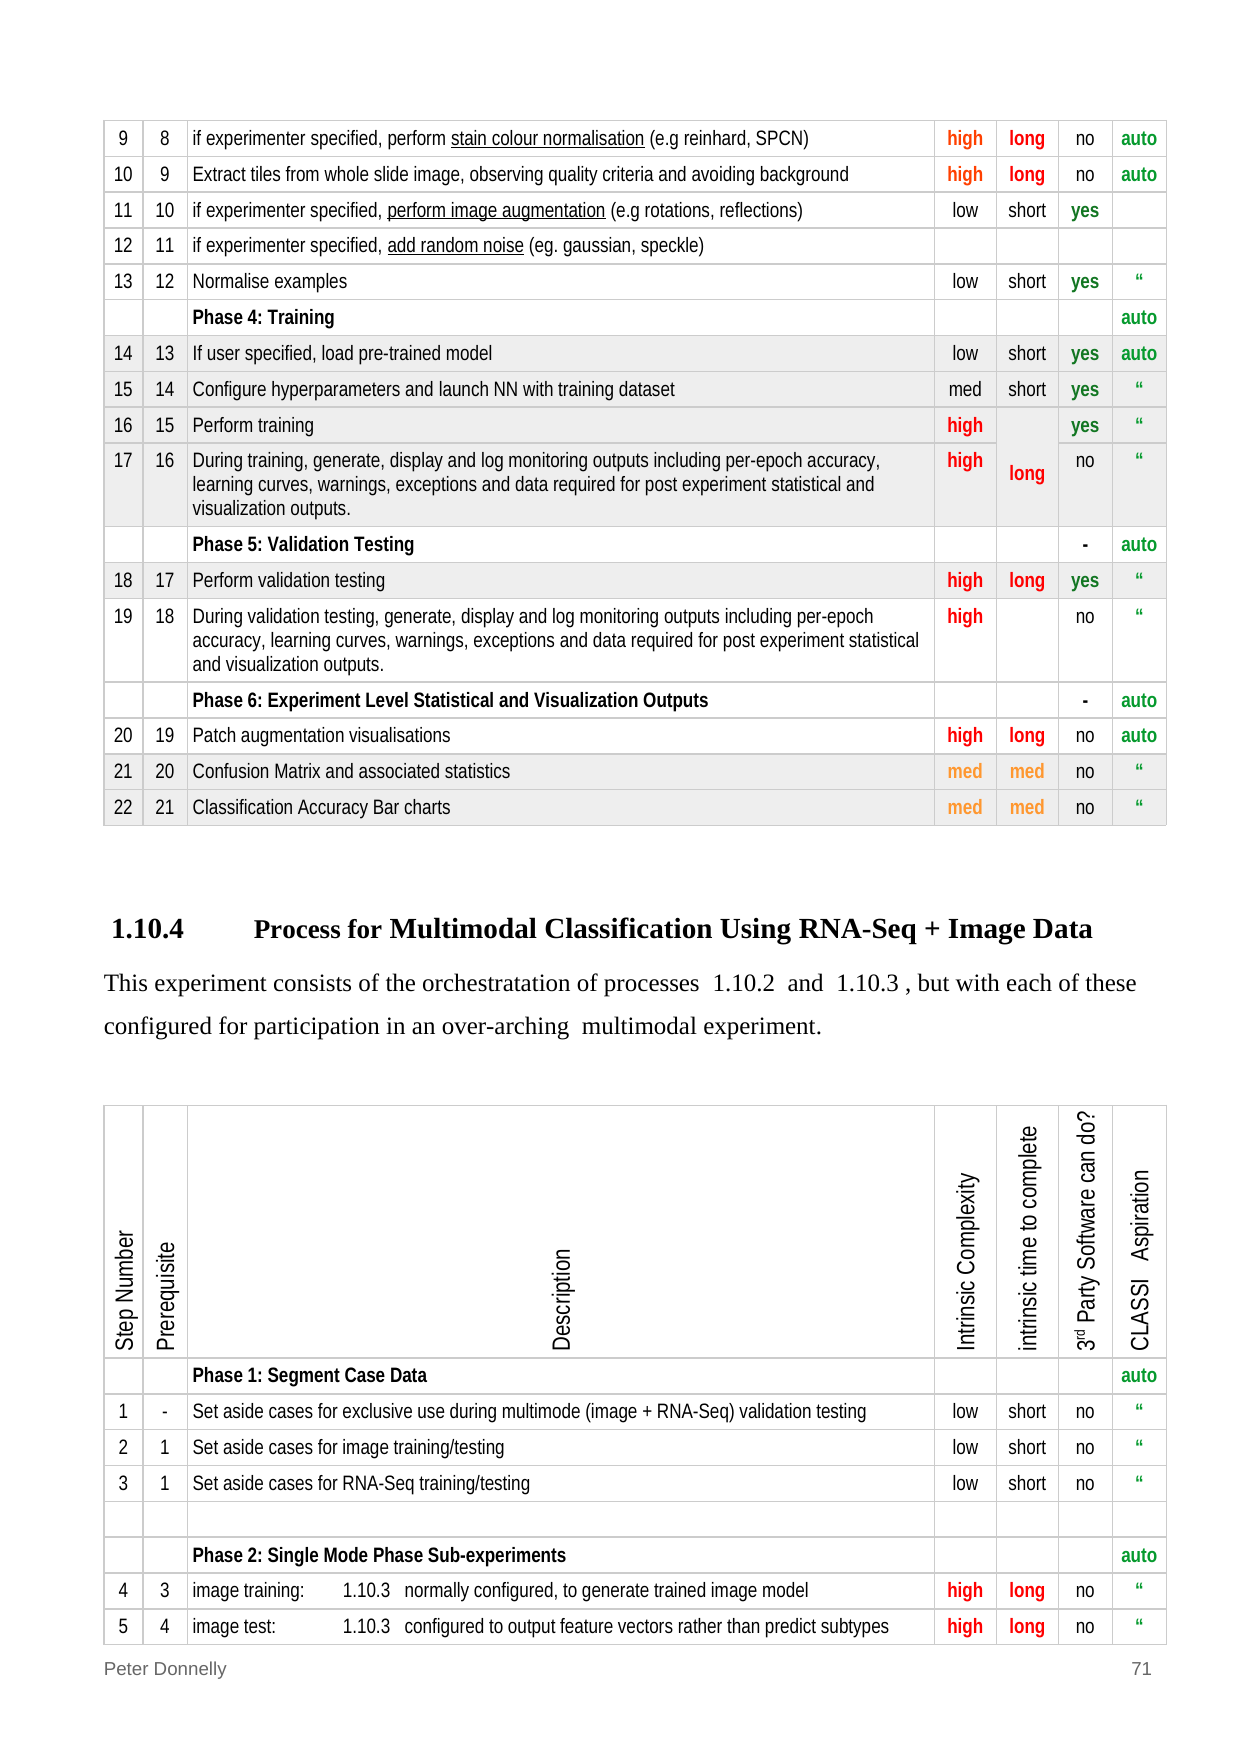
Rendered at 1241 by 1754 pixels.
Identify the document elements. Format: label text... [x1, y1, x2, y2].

table_cell Phase 2: Single Mode Phase Sub-experiments [188, 1538, 934, 1572]
table_cell long [997, 1610, 1058, 1644]
table_cell [1059, 1359, 1112, 1393]
table_cell 9 [144, 157, 187, 191]
table_cell med [935, 372, 996, 406]
table_cell image test: 1.10.3 configured to output feature vectors rather than predict subtypes [188, 1610, 934, 1644]
table_cell low [935, 193, 996, 227]
table_cell auto [1113, 121, 1166, 156]
table_cell [1059, 1538, 1112, 1572]
table_cell 20 [105, 719, 142, 753]
table_cell [144, 1502, 187, 1536]
table_cell Phase 4: Training [188, 300, 934, 335]
table_cell Phase 5: Validation Testing [188, 527, 934, 562]
table_cell 13 [105, 265, 142, 299]
table_cell 10 [144, 193, 187, 227]
table_cell If user specified, load pre-trained model [188, 336, 934, 371]
table_cell high [935, 121, 996, 156]
table_cell [1059, 1502, 1112, 1536]
table_cell auto [1113, 300, 1166, 335]
table_cell no [1059, 1430, 1112, 1465]
table_cell short [997, 372, 1058, 406]
table_cell “ [1113, 755, 1166, 789]
table_cell “ [1113, 599, 1166, 681]
table_cell [997, 229, 1058, 263]
table_cell no [1059, 157, 1112, 191]
table_cell [105, 1502, 142, 1536]
table_cell long [997, 408, 1058, 526]
table_cell “ [1113, 265, 1166, 299]
table_cell “ [1113, 1574, 1166, 1608]
table_cell 21 [144, 790, 187, 825]
table_cell 9 [105, 121, 142, 156]
table_cell high [935, 444, 996, 526]
table_cell [1113, 1502, 1166, 1536]
table_cell [935, 1502, 996, 1536]
table_cell no [1059, 444, 1112, 526]
table_cell 1 [105, 1395, 142, 1429]
table_cell high [935, 599, 996, 681]
table_cell no [1059, 599, 1112, 681]
table_cell - [1059, 683, 1112, 717]
table_cell yes [1059, 336, 1112, 371]
table_cell 22 [105, 790, 142, 825]
table_cell med [935, 790, 996, 825]
table_cell no [1059, 790, 1112, 825]
table_cell 4 [144, 1610, 187, 1644]
table_cell med [935, 755, 996, 789]
table_cell med [997, 755, 1058, 789]
table_cell “ [1113, 372, 1166, 406]
table_cell 2 [105, 1430, 142, 1465]
table_cell no [1059, 1574, 1112, 1608]
table_cell [144, 527, 187, 562]
table_cell if experimenter specified, add random noise (eg. gaussian, speckle) [188, 229, 934, 263]
table_cell short [997, 1395, 1058, 1429]
table_cell 11 [144, 229, 187, 263]
table_cell “ [1113, 563, 1166, 598]
table_cell low [935, 1430, 996, 1465]
table_cell 3 [105, 1466, 142, 1501]
table_cell During training, generate, display and log monitoring outputs including per-epoch accuracy, learning curves, warnings, exceptions and data required for post experiment statistical and visualization outputs. [188, 444, 934, 526]
table_cell short [997, 1466, 1058, 1501]
table_cell auto [1113, 719, 1166, 753]
table_header Prerequisite [144, 1106, 187, 1357]
table_cell “ [1113, 1610, 1166, 1644]
table_cell 17 [144, 563, 187, 598]
table_cell During validation testing, generate, display and log monitoring outputs including per-epoch accuracy, learning curves, warnings, exceptions and data required for post experiment statistical and visualization outputs. [188, 599, 934, 681]
table_cell 14 [144, 372, 187, 406]
table_cell low [935, 1395, 996, 1429]
table_cell [105, 1359, 142, 1393]
table_cell Patch augmentation visualisations [188, 719, 934, 753]
table_cell 14 [105, 336, 142, 371]
table_cell 3 [144, 1574, 187, 1608]
table_cell 12 [105, 229, 142, 263]
table_cell long [997, 563, 1058, 598]
table_cell [144, 300, 187, 335]
table_cell 16 [144, 444, 187, 526]
table_cell - [144, 1395, 187, 1429]
table_cell 15 [144, 408, 187, 442]
table_cell auto [1113, 683, 1166, 717]
table_cell high [935, 719, 996, 753]
table_header Description [188, 1106, 934, 1357]
table_cell [105, 527, 142, 562]
table_cell no [1059, 719, 1112, 753]
table_cell yes [1059, 563, 1112, 598]
table_cell [997, 599, 1058, 681]
table_cell if experimenter specified, perform image augmentation (e.g rotations, reflections) [188, 193, 934, 227]
table_cell [997, 683, 1058, 717]
table_cell “ [1113, 1395, 1166, 1429]
table_cell [188, 1502, 934, 1536]
table_cell yes [1059, 265, 1112, 299]
table_cell [1059, 300, 1112, 335]
subtitle Process for Multimodal Classification Using RNA-Seq + Image Data [103, 911, 1146, 944]
table_cell “ [1113, 444, 1166, 526]
table_cell 19 [144, 719, 187, 753]
table_cell med [997, 790, 1058, 825]
table_cell yes [1059, 372, 1112, 406]
table_cell short [997, 336, 1058, 371]
table_cell 16 [105, 408, 142, 442]
table_cell 21 [105, 755, 142, 789]
table_cell 17 [105, 444, 142, 526]
table_cell Perform validation testing [188, 563, 934, 598]
table_header 3rd Party Software can do? [1059, 1106, 1112, 1357]
table_cell [935, 300, 996, 335]
table_cell “ [1113, 1466, 1166, 1501]
table_header intrinsic time to complete [997, 1106, 1058, 1357]
table_cell high [935, 563, 996, 598]
table_cell [1113, 193, 1166, 227]
table_cell 8 [144, 121, 187, 156]
table_cell no [1059, 755, 1112, 789]
table_cell low [935, 265, 996, 299]
table_cell Set aside cases for RNA-Seq training/testing [188, 1466, 934, 1501]
table_cell auto [1113, 527, 1166, 562]
table_cell [997, 1502, 1058, 1536]
table_cell [935, 683, 996, 717]
table_cell 1 [144, 1466, 187, 1501]
table_cell no [1059, 1395, 1112, 1429]
table_cell [1059, 229, 1112, 263]
table_cell 5 [105, 1610, 142, 1644]
table_cell [105, 1538, 142, 1572]
table_cell auto [1113, 336, 1166, 371]
table_cell [144, 1359, 187, 1393]
table_cell auto [1113, 1538, 1166, 1572]
table_cell image training: 1.10.3 normally configured, to generate trained image model [188, 1574, 934, 1608]
table_cell long [997, 1574, 1058, 1608]
table_cell auto [1113, 1359, 1166, 1393]
table_cell 13 [144, 336, 187, 371]
table_cell low [935, 336, 996, 371]
table_cell Configure hyperparameters and launch NN with training dataset [188, 372, 934, 406]
table_cell Extract tiles from whole slide image, observing quality criteria and avoiding background [188, 157, 934, 191]
table_cell if experimenter specified, perform stain colour normalisation (e.g reinhard, SPCN) [188, 121, 934, 156]
table_cell [144, 1538, 187, 1572]
text This experiment consists of the orchestratation of processes 1.10.2 and 1.10.3, but with each of these configured for participation in an over-arching multimodal experiment. [103, 968, 1146, 1040]
table_cell [997, 1359, 1058, 1393]
table_cell [105, 300, 142, 335]
table_cell 12 [144, 265, 187, 299]
table_cell high [935, 408, 996, 442]
table_cell yes [1059, 408, 1112, 442]
table_cell long [997, 121, 1058, 156]
table_cell [935, 229, 996, 263]
table_cell long [997, 719, 1058, 753]
table_cell low [935, 1466, 996, 1501]
table_cell short [997, 1430, 1058, 1465]
table_cell “ [1113, 408, 1166, 442]
table_header Intrinsic Complexity [935, 1106, 996, 1357]
table_cell 1 [144, 1430, 187, 1465]
table_cell Phase 6: Experiment Level Statistical and Visualization Outputs [188, 683, 934, 717]
table_cell - [1059, 527, 1112, 562]
table_cell no [1059, 121, 1112, 156]
table_header CLASSI Aspiration [1113, 1106, 1166, 1357]
table_cell Perform training [188, 408, 934, 442]
table_cell “ [1113, 1430, 1166, 1465]
table_cell auto [1113, 157, 1166, 191]
table_cell high [935, 157, 996, 191]
table_cell 10 [105, 157, 142, 191]
table_cell high [935, 1610, 996, 1644]
table_header Step Number [105, 1106, 142, 1357]
table_cell Normalise examples [188, 265, 934, 299]
table_cell yes [1059, 193, 1112, 227]
table_cell Confusion Matrix and associated statistics [188, 755, 934, 789]
table_cell [144, 683, 187, 717]
table_cell [935, 1359, 996, 1393]
table_cell short [997, 193, 1058, 227]
table_cell 15 [105, 372, 142, 406]
table_cell Set aside cases for exclusive use during multimode (image + RNA-Seq) validation testing [188, 1395, 934, 1429]
table_cell [997, 527, 1058, 562]
table_cell high [935, 1574, 996, 1608]
table_cell long [997, 157, 1058, 191]
table_cell no [1059, 1610, 1112, 1644]
table_cell [105, 683, 142, 717]
table_cell 18 [105, 563, 142, 598]
table_cell “ [1113, 790, 1166, 825]
table_cell Phase 1: Segment Case Data [188, 1359, 934, 1393]
table_cell Set aside cases for image training/testing [188, 1430, 934, 1465]
table_cell Classification Accuracy Bar charts [188, 790, 934, 825]
table_cell 4 [105, 1574, 142, 1608]
table_cell [935, 1538, 996, 1572]
table_cell 20 [144, 755, 187, 789]
table_cell [997, 300, 1058, 335]
table_cell 19 [105, 599, 142, 681]
table_cell short [997, 265, 1058, 299]
table_cell 11 [105, 193, 142, 227]
table_cell [1113, 229, 1166, 263]
table_cell no [1059, 1466, 1112, 1501]
table_cell [997, 1538, 1058, 1572]
table_cell 18 [144, 599, 187, 681]
table_cell [935, 527, 996, 562]
